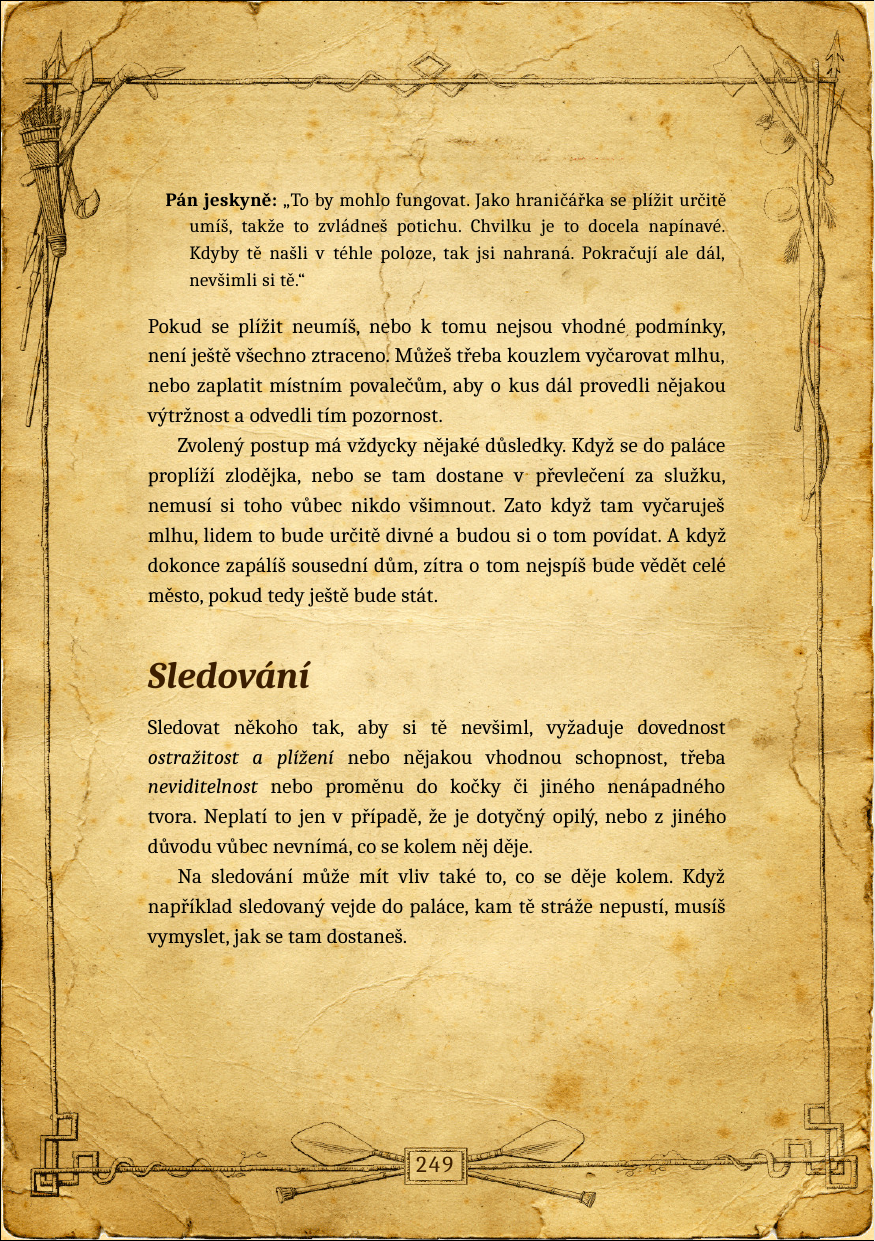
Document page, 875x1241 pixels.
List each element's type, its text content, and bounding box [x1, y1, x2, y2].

text Pokud se plížit neumíš, nebo k⁠ tomu nejsou vhodné podmínky, není ještě všechno ztraceno. Můžeš třeba kouzlem vyčarovat mlhu, nebo zaplatit místním povalečům, aby o⁠ kus dál provedli nějakou výtržnost a⁠ odvedli tím pozornost. Zvolený postup má vždycky nějaké důsledky. Když se do paláce proplíží zlodějka, nebo se tam dostane v⁠ převlečení za služku, nemusí si toho vůbec nikdo všimnout. Zato když tam vyčaruješ mlhu, lidem to bude určitě divné a⁠ budou si o⁠ tom povídat. A⁠ když dokonce zapálíš sousední dům, zítra o⁠ tom nejspíš bude vědět celé město, pokud tedy ještě bude stát. [148, 314, 726, 607]
text Sledovat někoho tak, aby si tě nevšiml, vyžaduje dovednost ostražitost a⁠ plížení nebo nějakou vhodnou schopnost, třeba neviditelnost nebo proměnu do kočky či jiného nenápadného tvora. Neplatí to jen v⁠ případě, že je dotyčný opilý, nebo z⁠ jiného důvodu vůbec nevnímá, co se kolem něj děje. Na sledování může mít vliv také to, co se děje kolem. Když například sledovaný vejde do paláce, kam tě stráže nepustí, musíš vymyslet, jak se tam dostaneš. [148, 715, 726, 949]
text Pán jeskyně: „To by mohlo fungovat. Jako hraničářka se plížit určitě umíš, takže to zvládneš potichu. Chvilku je to docela napínavé. Kdyby tě našli v⁠ téhle poloze, tak jsi nahraná. Pokračují ale dál, nevšimli si tě.“ [165, 189, 726, 291]
picture [1, 1, 874, 1240]
subtitle Sledování [148, 654, 726, 698]
